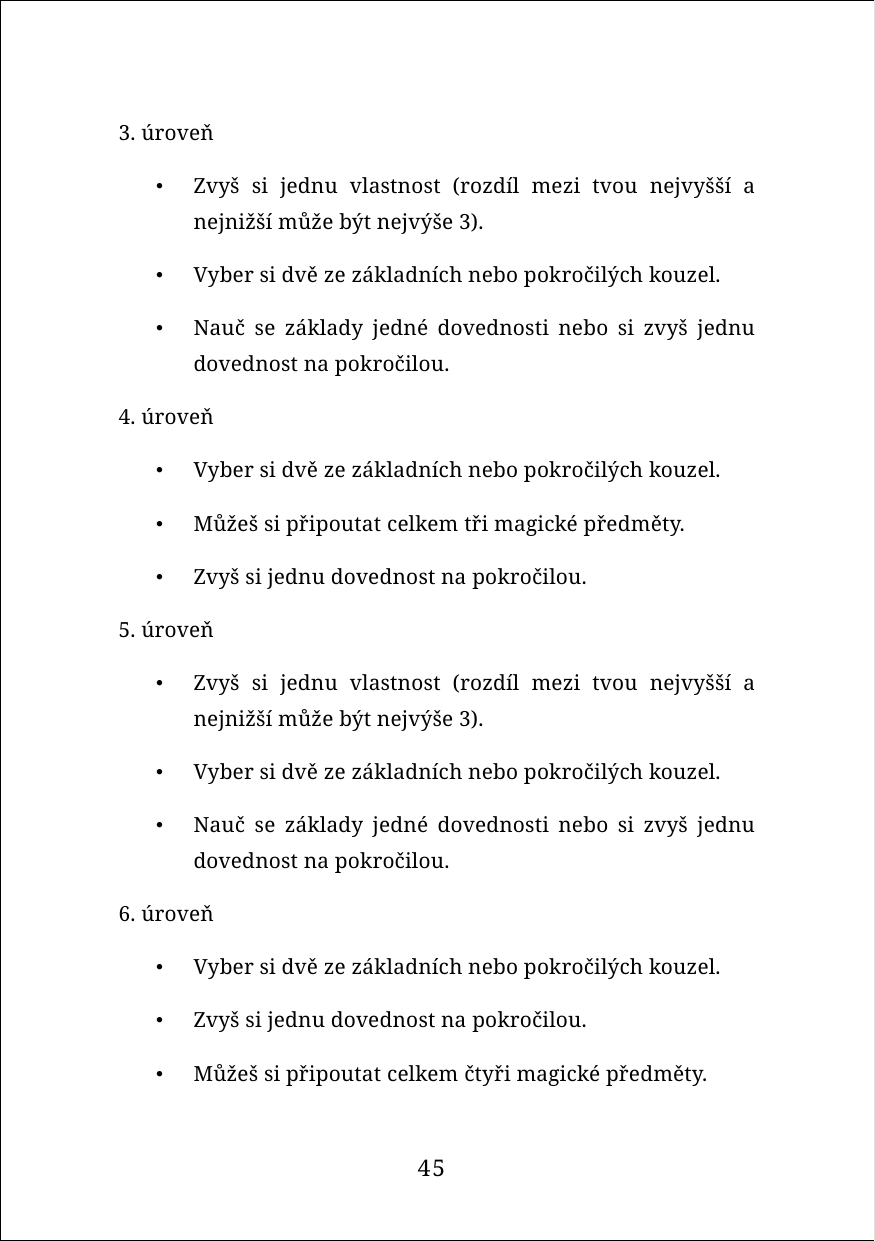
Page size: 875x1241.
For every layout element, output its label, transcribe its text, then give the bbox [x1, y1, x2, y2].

text 5. úroveň [118, 615, 756, 643]
list Můžeš si připoutat celkem čtyři magické předměty. [156, 1059, 756, 1087]
text 3. úroveň [118, 118, 756, 147]
list Vyber si dvě ze základních nebo pokročilých kouzel. [156, 455, 756, 484]
text 6. úroveň [118, 899, 756, 927]
list Vyber si dvě ze základních nebo pokročilých kouzel. [156, 260, 756, 289]
list Nauč se základy jedné dovednosti nebo si zvyš jednu dovednost na pokročilou. [156, 313, 756, 377]
list Zvyš si jednu dovednost na pokročilou. [156, 1006, 756, 1034]
list Vyber si dvě ze základních nebo pokročilých kouzel. [156, 952, 756, 981]
list Zvyš si jednu vlastnost (rozdíl mezi tvou nejvyšší a nejnižší může být nejvýše 3). [156, 668, 756, 732]
list Zvyš si jednu vlastnost (rozdíl mezi tvou nejvyšší a nejnižší může být nejvýše 3). [156, 171, 756, 235]
list Nauč se základy jedné dovednosti nebo si zvyš jednu dovednost na pokročilou. [156, 810, 756, 874]
list Vyber si dvě ze základních nebo pokročilých kouzel. [156, 757, 756, 786]
list Zvyš si jednu dovednost na pokročilou. [156, 562, 756, 590]
list Můžeš si připoutat celkem tři magické předměty. [156, 509, 756, 537]
text 4. úroveň [118, 402, 756, 431]
